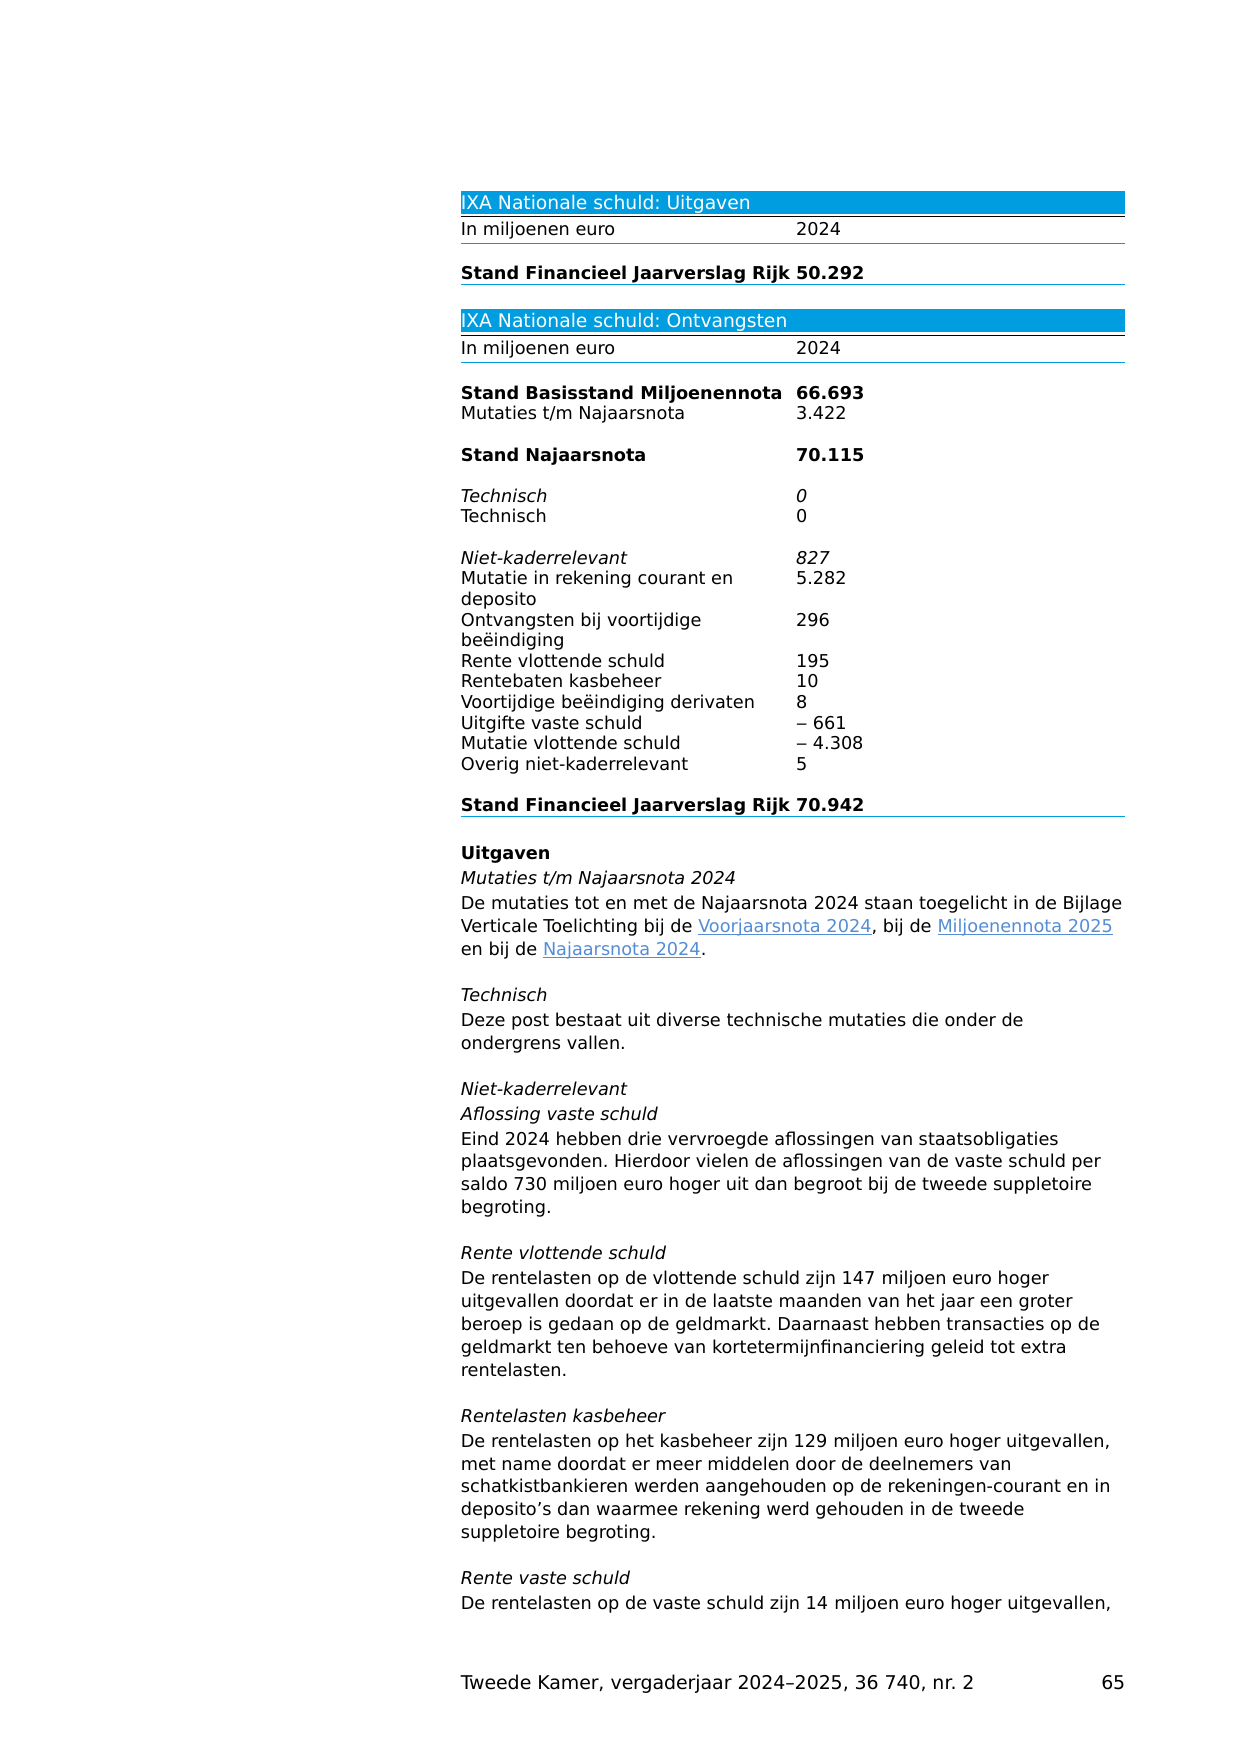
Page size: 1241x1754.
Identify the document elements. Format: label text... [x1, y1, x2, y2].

table_cell [793, 775, 1125, 795]
table_cell 50.292 [793, 263, 1125, 284]
text De rentelasten op de vaste schuld zijn 14 miljoen euro hoger uitgevallen, [461, 1591, 1125, 1614]
table_cell Voortijdige beëindiging derivaten [461, 692, 793, 713]
table_cell [793, 363, 1125, 383]
table_cell 5.282 [793, 568, 1125, 609]
table_cell Mutaties t/m Najaarsnota [461, 403, 793, 424]
table_cell [793, 424, 1125, 444]
table_cell Stand Basisstand Miljoenennota [461, 383, 793, 403]
table_cell ‒ 661 [793, 713, 1125, 733]
table_cell Uitgifte vaste schuld [461, 713, 793, 733]
table_cell 827 [793, 548, 1125, 568]
text Uitgaven [461, 841, 1125, 864]
table_cell In miljoenen euro [461, 336, 793, 361]
table_cell 0 [793, 506, 1125, 527]
table_cell [793, 465, 1125, 486]
table_cell 5 [793, 754, 1125, 774]
table_cell [793, 527, 1125, 548]
text De rentelasten op de vlottende schuld zijn 147 miljoen euro hoger uitgevallen doordat er in de laatste maanden van het jaar een groter beroep is gedaan op de geldmarkt. Daarnaast hebben transacties op de geldmarkt ten behoeve van kortetermĳnfinanciering geleid tot extra rentelasten. [461, 1266, 1125, 1381]
text Technisch [461, 983, 1125, 1006]
text Aflossing vaste schuld [461, 1102, 1125, 1124]
text Rente vaste schuld [461, 1566, 1125, 1589]
table_cell [461, 527, 793, 548]
table_cell 66.693 [793, 383, 1125, 403]
table_cell Stand Financieel Jaarverslag Rijk [461, 263, 793, 284]
table_cell 2024 [793, 336, 1125, 361]
table_cell Overig niet-kaderrelevant [461, 754, 793, 774]
table_cell ‒ 4.308 [793, 733, 1125, 754]
text Rentelasten kasbeheer [461, 1404, 1125, 1427]
table_cell [461, 775, 793, 795]
text De mutaties tot en met de Najaarsnota 2024 staan toegelicht in de Bijlage Verticale Toelichting bij de Voorjaarsnota 2024, bij de Miljoenennota 2025 en bij de Najaarsnota 2024. [461, 891, 1125, 960]
text Deze post bestaat uit diverse technische mutaties die onder de ondergrens vallen. [461, 1008, 1125, 1054]
text Mutaties t/m Najaarsnota 2024 [461, 866, 1125, 889]
table_cell 10 [793, 671, 1125, 692]
text Niet-kaderrelevant [461, 1077, 1125, 1099]
table_cell 0 [793, 486, 1125, 506]
text De rentelasten op het kasbeheer zijn 129 miljoen euro hoger uitgevallen, met name doordat er meer middelen door de deelnemers van schatkistbankieren werden aangehouden op de rekeningen-courant en in deposito’s dan waarmee rekening werd gehouden in de tweede suppletoire begroting. [461, 1429, 1125, 1543]
table_cell Stand Financieel Jaarverslag Rijk [461, 795, 793, 816]
table_cell Niet-kaderrelevant [461, 548, 793, 568]
table_cell 70.115 [793, 445, 1125, 465]
table_cell [461, 244, 793, 263]
table_cell 70.942 [793, 795, 1125, 816]
table_cell Ontvangsten bij voortijdige beëindiging [461, 610, 793, 651]
table_cell Technisch [461, 506, 793, 527]
table_cell 3.422 [793, 403, 1125, 424]
table_cell 8 [793, 692, 1125, 713]
table_cell 195 [793, 651, 1125, 671]
table_cell Rentebaten kasbeheer [461, 671, 793, 692]
table_cell [793, 244, 1125, 263]
text Rente vlottende schuld [461, 1241, 1125, 1264]
table_cell Rente vlottende schuld [461, 651, 793, 671]
table_cell Mutatie in rekening courant en deposito [461, 568, 793, 609]
table_cell 296 [793, 610, 1125, 651]
table_cell Technisch [461, 486, 793, 506]
table_cell [461, 424, 793, 444]
table_cell 2024 [793, 217, 1125, 243]
text Eind 2024 hebben drie vervroegde aflossingen van staatsobligaties plaatsgevonden. Hierdoor vielen de aflossingen van de vaste schuld per saldo 730 miljoen euro hoger uit dan begroot bij de tweede suppletoire begroting. [461, 1127, 1125, 1218]
table_cell Stand Najaarsnota [461, 445, 793, 465]
table_cell In miljoenen euro [461, 217, 793, 243]
table_cell [461, 363, 793, 383]
table_cell Mutatie vlottende schuld [461, 733, 793, 754]
table_cell [461, 465, 793, 486]
